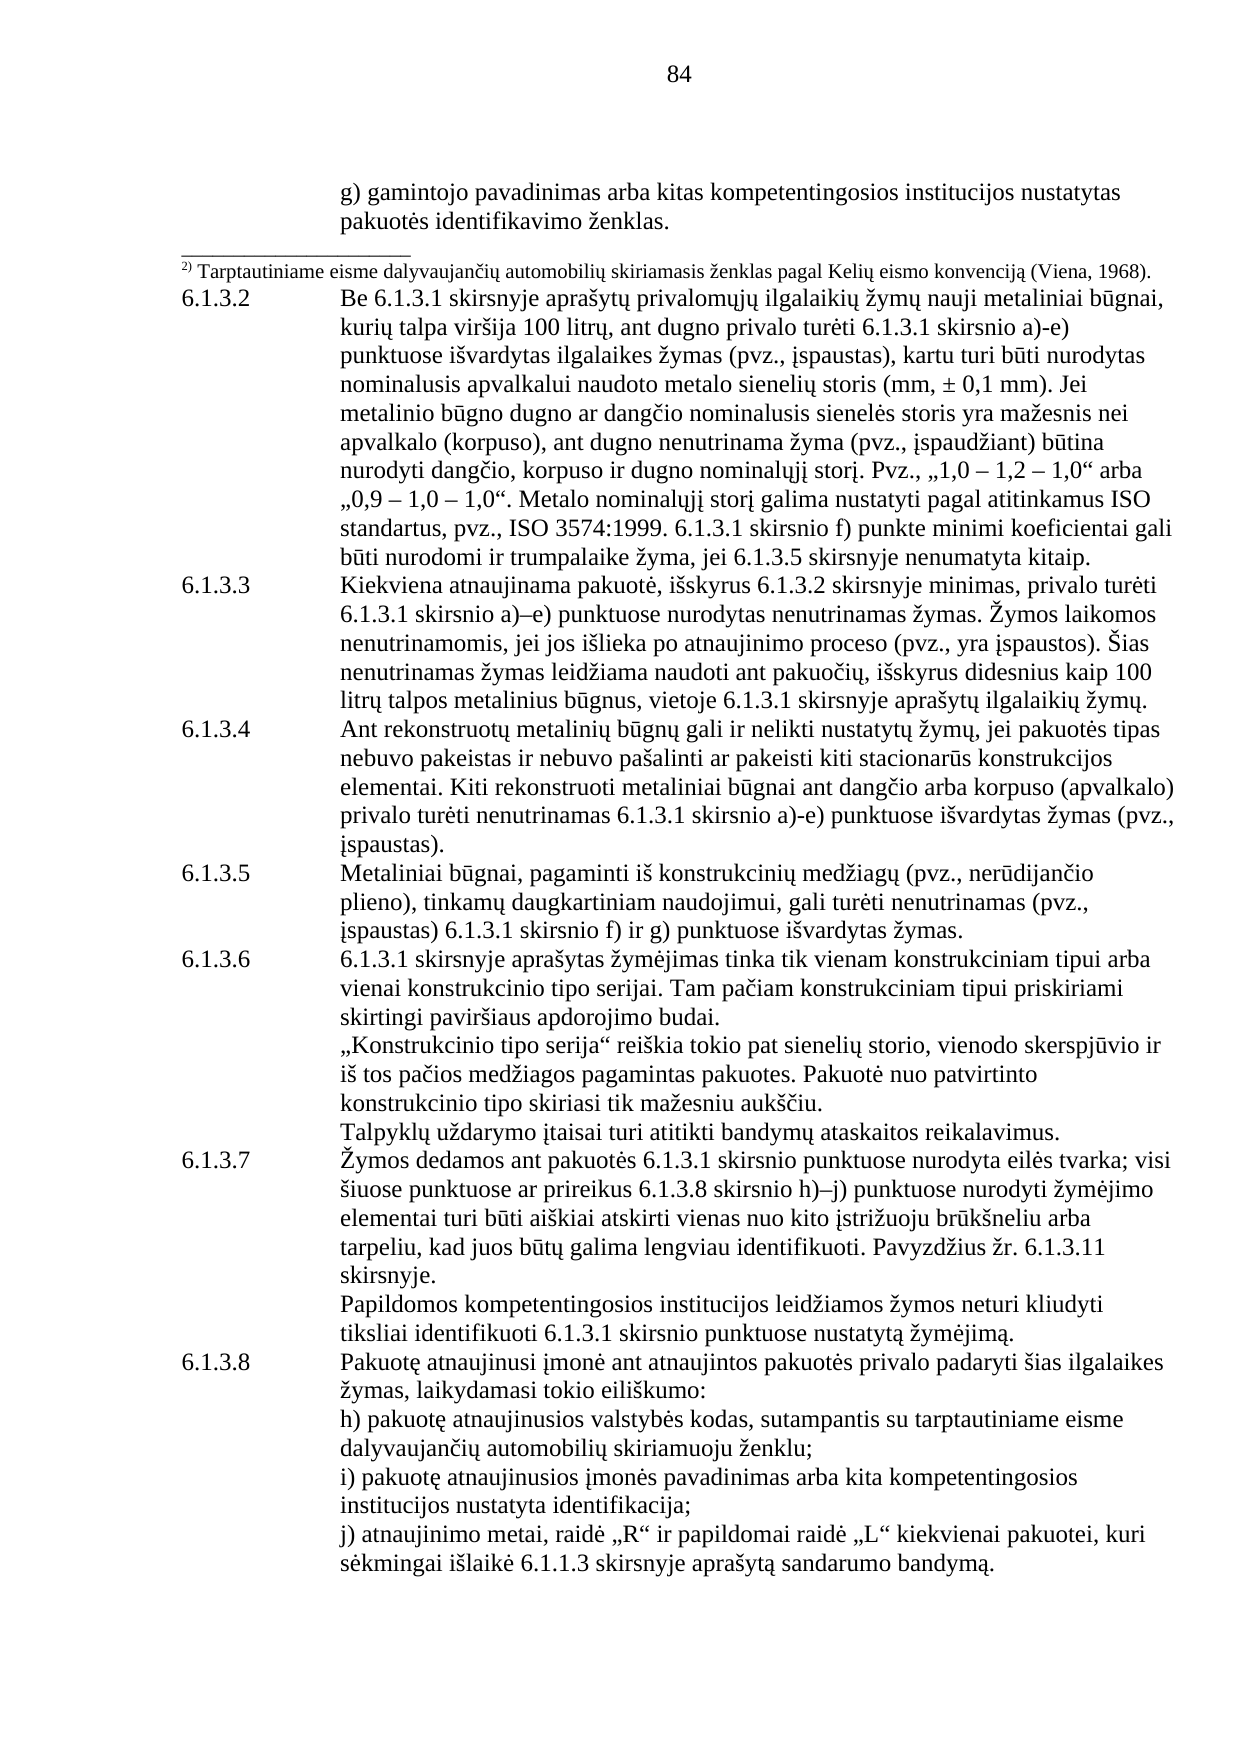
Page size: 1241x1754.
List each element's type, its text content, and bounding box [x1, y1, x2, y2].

table_cell [177, 177, 336, 235]
table_cell [177, 1030, 336, 1117]
table_cell [177, 1117, 181, 1145]
table_cell 6.1.3.5 [177, 858, 336, 944]
table_cell [177, 1404, 336, 1462]
table_cell 6.1.3.4 [177, 714, 336, 858]
table_cell [177, 1519, 336, 1577]
table_cell 6.1.3.8 [177, 1347, 336, 1404]
table_cell [177, 1289, 336, 1347]
table_cell [332, 1117, 336, 1145]
table_cell 6.1.3.3 [177, 570, 336, 714]
table_cell [177, 1462, 336, 1519]
table_cell 6.1.3.6 [177, 944, 336, 1030]
table_cell 6.1.3.2 [177, 283, 336, 570]
table_cell 6.1.3.7 [177, 1145, 336, 1289]
